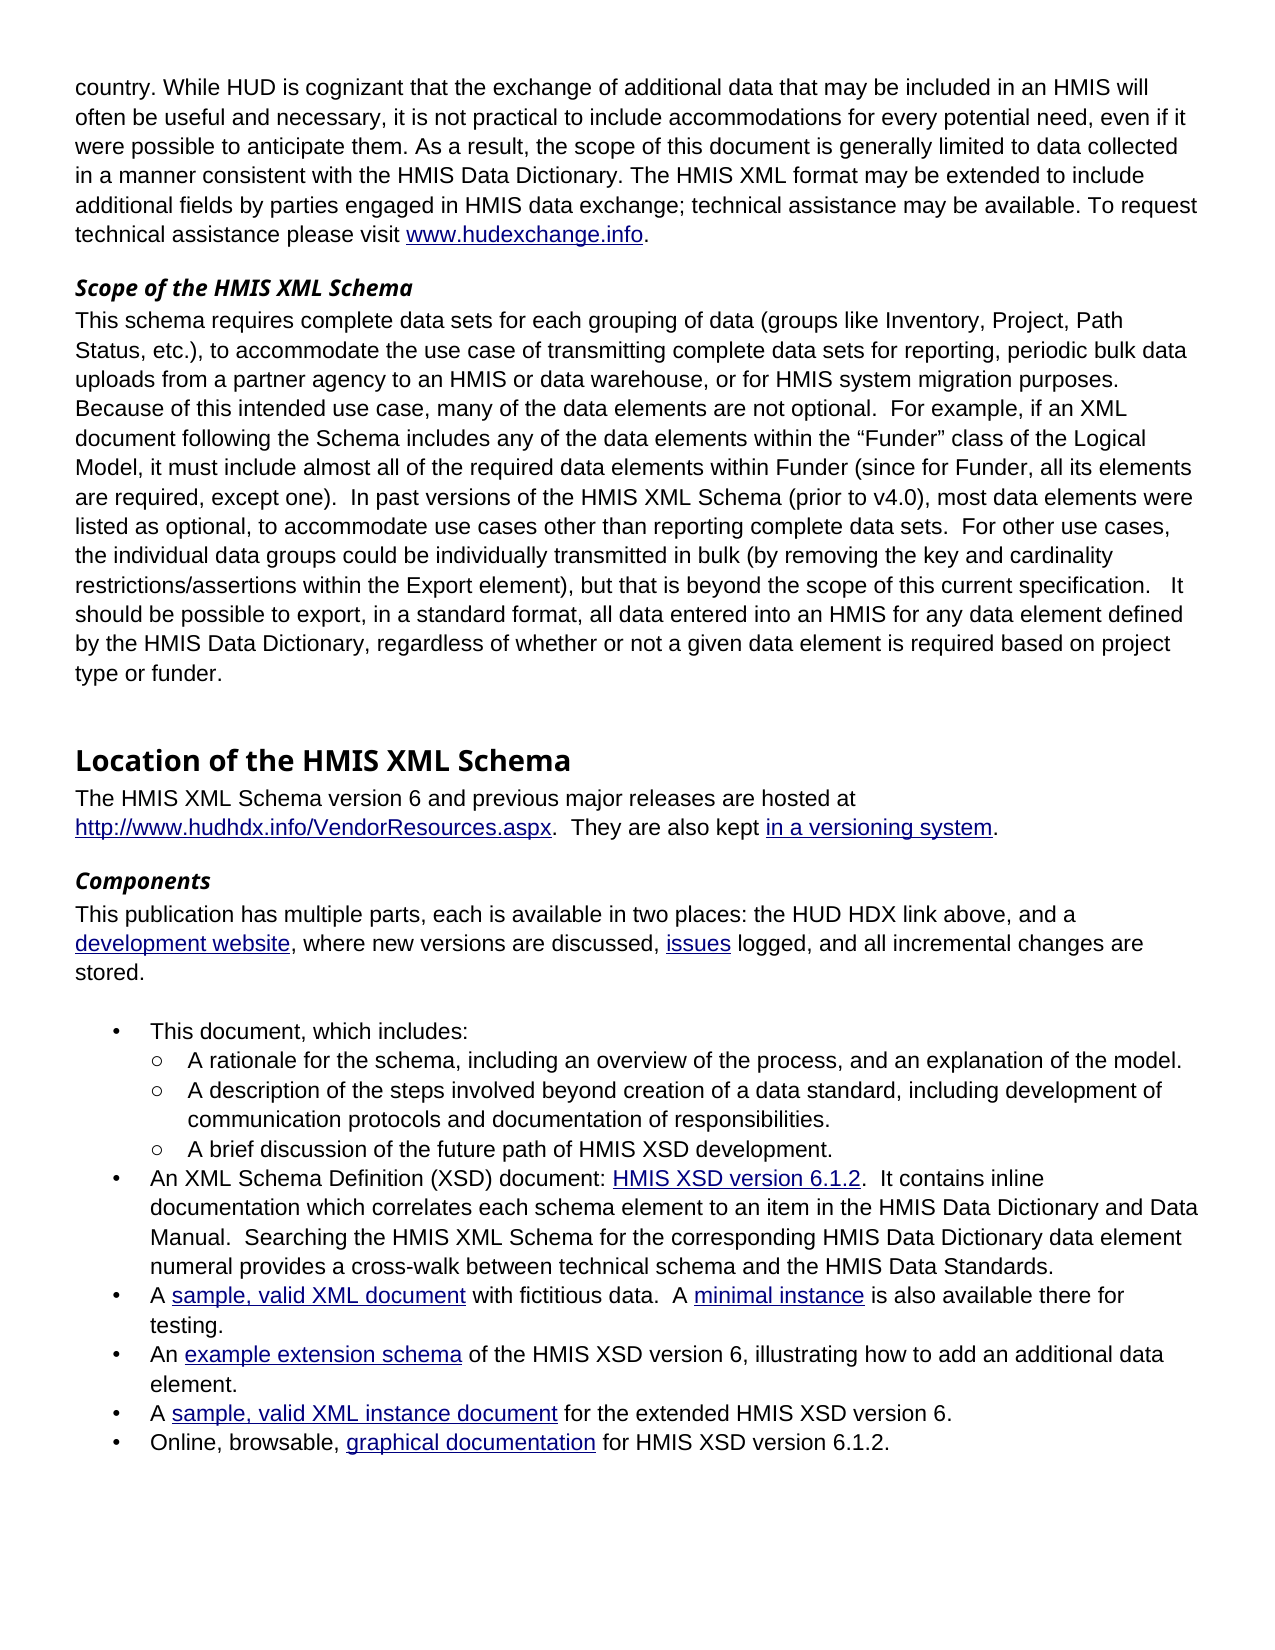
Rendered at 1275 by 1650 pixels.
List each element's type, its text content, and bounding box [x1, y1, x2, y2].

subtitle Scope of the HMIS XML Schema [75, 272, 1200, 303]
text This publication has multiple parts, each is available in two places: the HUD HDX link above, and a development website, where new versions are discussed, issues logged, and all incremental changes are stored. [75, 901, 1200, 986]
text The HMIS XML Schema version 6 and previous major releases are hosted at http://www.hudhdx.info/VendorResources.aspx. They are also kept in a versioning system. [75, 786, 1200, 841]
list A sample, valid XML instance document for the extended HMIS XSD version 6. [112, 1401, 1200, 1426]
text country. While HUD is cognizant that the exchange of additional data that may be included in an HMIS will often be useful and necessary, it is not practical to include accommodations for every potential need, even if it were possible to anticipate them. As a result, the scope of this document is generally limited to data collected in a manner consistent with the HMIS Data Dictionary. The HMIS XML format may be extended to include additional fields by parties engaged in HMIS data exchange; technical assistance may be available. To request technical assistance please visit www.hudexchange.info. [75, 75, 1200, 247]
list This document, which includes: [112, 1019, 1200, 1044]
list A description of the steps involved beyond creation of a data standard, including development of communication protocols and documentation of responsibilities. [150, 1077, 1200, 1132]
list A rationale for the schema, including an overview of the process, and an explanation of the model. [150, 1048, 1200, 1074]
subtitle Components [75, 865, 1200, 897]
list A brief discussion of the future path of HMIS XSD development. [150, 1136, 1200, 1162]
list An XML Schema Definition (XSD) document: HMIS XSD version 6.1.2. It contains inline documentation which correlates each schema element to an item in the HMIS Data Dictionary and Data Manual. Searching the HMIS XML Schema for the corresponding HMIS Data Dictionary data element numeral provides a cross-walk between technical schema and the HMIS Data Standards. [112, 1166, 1200, 1279]
list Online, browsable, graphical documentation for HMIS XSD version 6.1.2. [112, 1430, 1200, 1456]
subtitle Location of the HMIS XML Schema [75, 740, 1200, 780]
list A sample, valid XML document with fictitious data. A minimal instance is also available there for testing. [112, 1283, 1200, 1338]
list An example extension schema of the HMIS XSD version 6, illustrating how to add an additional data element. [112, 1342, 1200, 1397]
text This schema requires complete data sets for each grouping of data (groups like Inventory, Project, Path Status, etc.), to accommodate the use case of transmitting complete data sets for reporting, periodic bulk data uploads from a partner agency to an HMIS or data warehouse, or for HMIS system migration purposes. Because of this intended use case, many of the data elements are not optional. For example, if an XML document following the Schema includes any of the data elements within the “Funder” class of the Logical Model, it must include almost all of the required data elements within Funder (since for Funder, all its elements are required, except one). In past versions of the HMIS XML Schema (prior to v4.0), most data elements were listed as optional, to accommodate use cases other than reporting complete data sets. For other use cases, the individual data groups could be individually transmitted in bulk (by removing the key and cardinality restrictions/assertions within the Export element), but that is beyond the scope of this current specification. It should be possible to export, in a standard format, all data entered into an HMIS for any data element defined by the HMIS Data Dictionary, regardless of whether or not a given data element is required based on project type or funder. [75, 308, 1200, 686]
